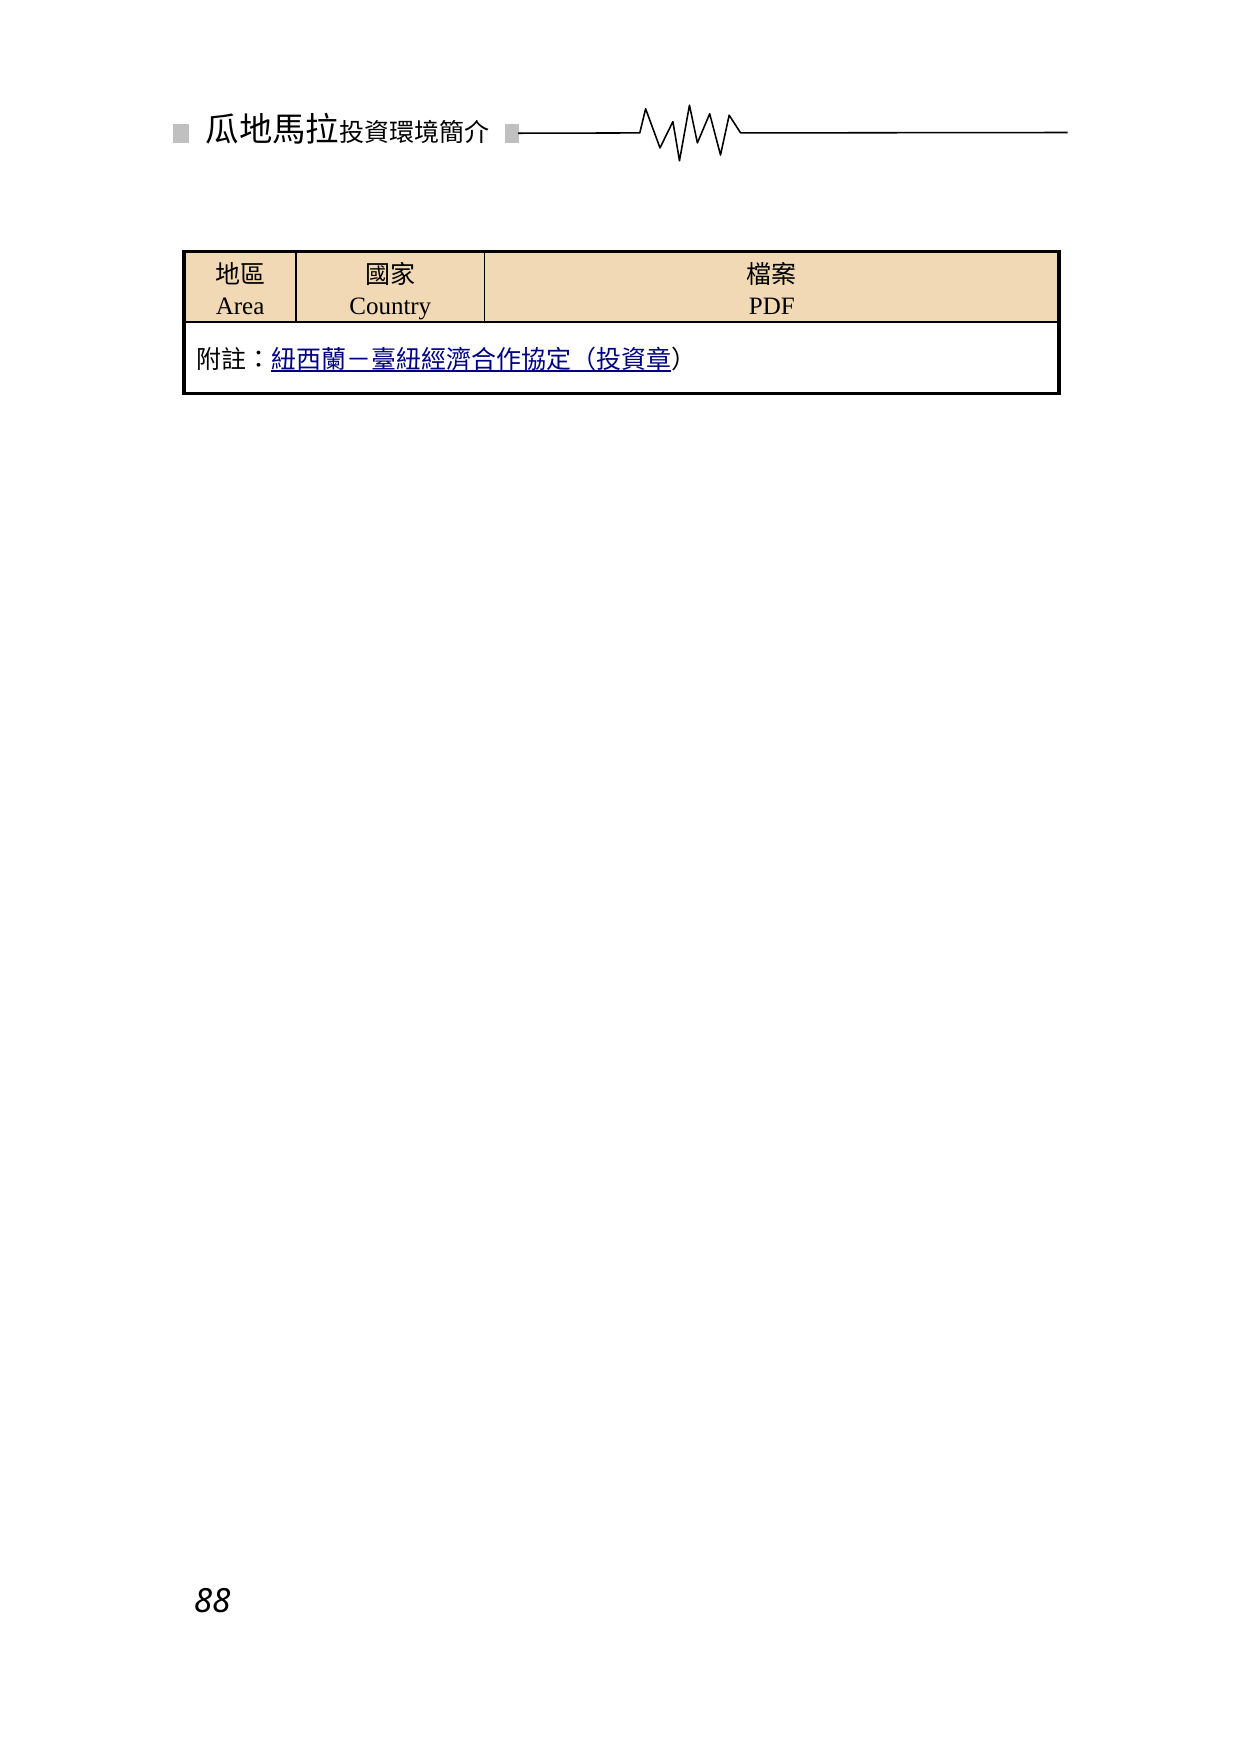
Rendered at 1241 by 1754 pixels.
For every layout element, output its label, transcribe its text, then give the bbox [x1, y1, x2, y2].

table_header 國家 Country [297, 253, 484, 321]
table_header 檔案 PDF [485, 253, 1057, 321]
table_cell 附註：紐西蘭－臺紐經濟合作協定（投資章） [186, 323, 1057, 392]
table_header 地區 Area [186, 253, 295, 321]
